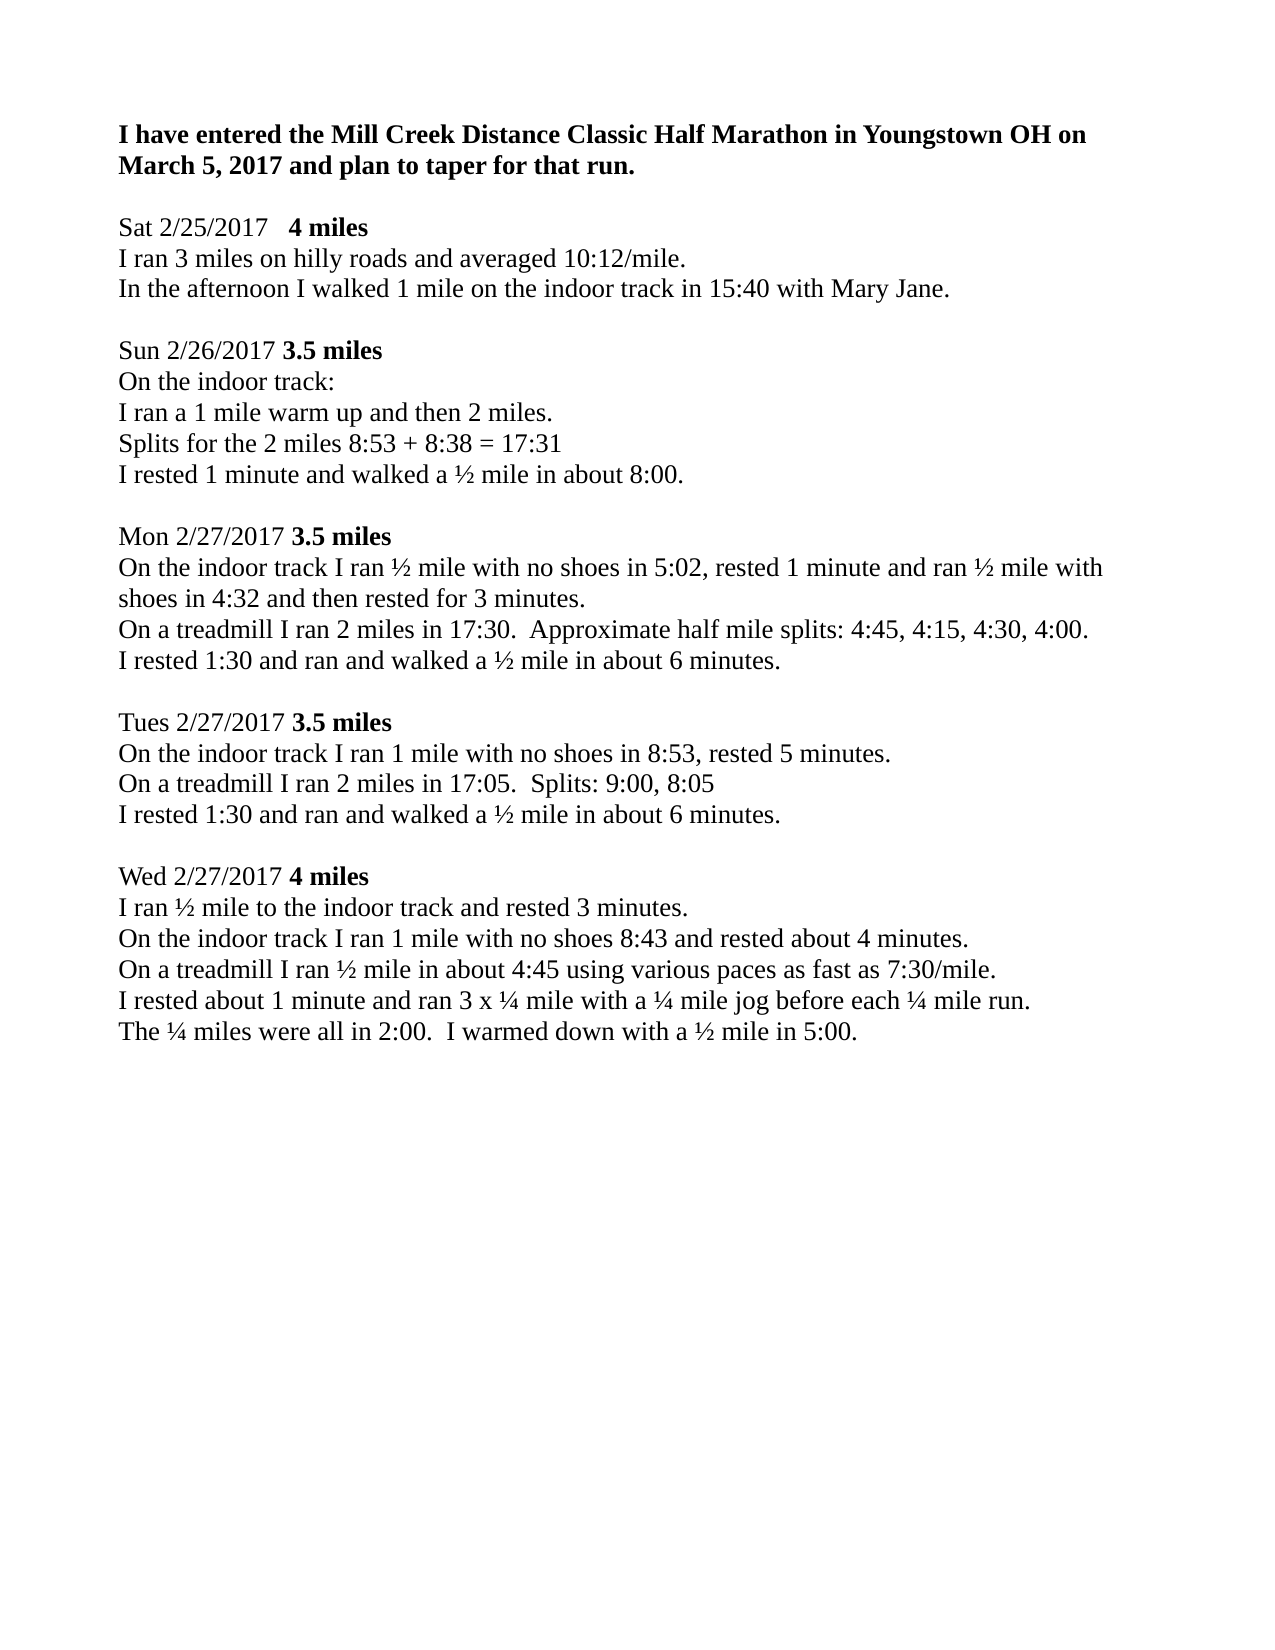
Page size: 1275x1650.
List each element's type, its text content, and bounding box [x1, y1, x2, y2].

text On the indoor track I ran 1 mile with no shoes 8:43 and rested about 4 minutes. [118, 922, 1157, 953]
text I have entered the Mill Creek Distance Classic Half Marathon in Youngstown OH on March 5, 2017 and plan to taper for that run. [118, 118, 1157, 180]
text On the indoor track I ran ½ mile with no shoes in 5:02, rested 1 minute and ran ½ mile with shoes in 4:32 and then rested for 3 minutes. [118, 551, 1157, 613]
text Sun 2/26/2017 3.5 miles [118, 335, 1157, 366]
text I rested 1:30 and ran and walked a ½ mile in about 6 minutes. [118, 799, 1157, 830]
text I rested about 1 minute and ran 3 x ¼ mile with a ¼ mile jog before each ¼ mile run. [118, 984, 1157, 1015]
text On a treadmill I ran 2 miles in 17:30. Approximate half mile splits: 4:45, 4:15, 4:30, 4:00. [118, 613, 1157, 644]
text The ¼ miles were all in 2:00. I warmed down with a ½ mile in 5:00. [118, 1015, 1157, 1046]
text Wed 2/27/2017 4 miles [118, 861, 1157, 892]
text I ran a 1 mile warm up and then 2 miles. [118, 397, 1157, 427]
text Mon 2/27/2017 3.5 miles [118, 520, 1157, 551]
text I rested 1 minute and walked a ½ mile in about 8:00. [118, 458, 1157, 489]
text On a treadmill I ran 2 miles in 17:05. Splits: 9:00, 8:05 [118, 768, 1157, 799]
text On a treadmill I ran ½ mile in about 4:45 using various paces as fast as 7:30/mile. [118, 953, 1157, 984]
text I ran ½ mile to the indoor track and rested 3 minutes. [118, 892, 1157, 922]
text I ran 3 miles on hilly roads and averaged 10:12/mile. [118, 242, 1157, 273]
text Tues 2/27/2017 3.5 miles [118, 706, 1157, 737]
text Splits for the 2 miles 8:53 + 8:38 = 17:31 [118, 427, 1157, 458]
text On the indoor track I ran 1 mile with no shoes in 8:53, rested 5 minutes. [118, 737, 1157, 768]
text I rested 1:30 and ran and walked a ½ mile in about 6 minutes. [118, 644, 1157, 675]
text On the indoor track: [118, 366, 1157, 397]
text In the afternoon I walked 1 mile on the indoor track in 15:40 with Mary Jane. [118, 273, 1157, 304]
text Sat 2/25/2017 4 miles [118, 211, 1157, 242]
